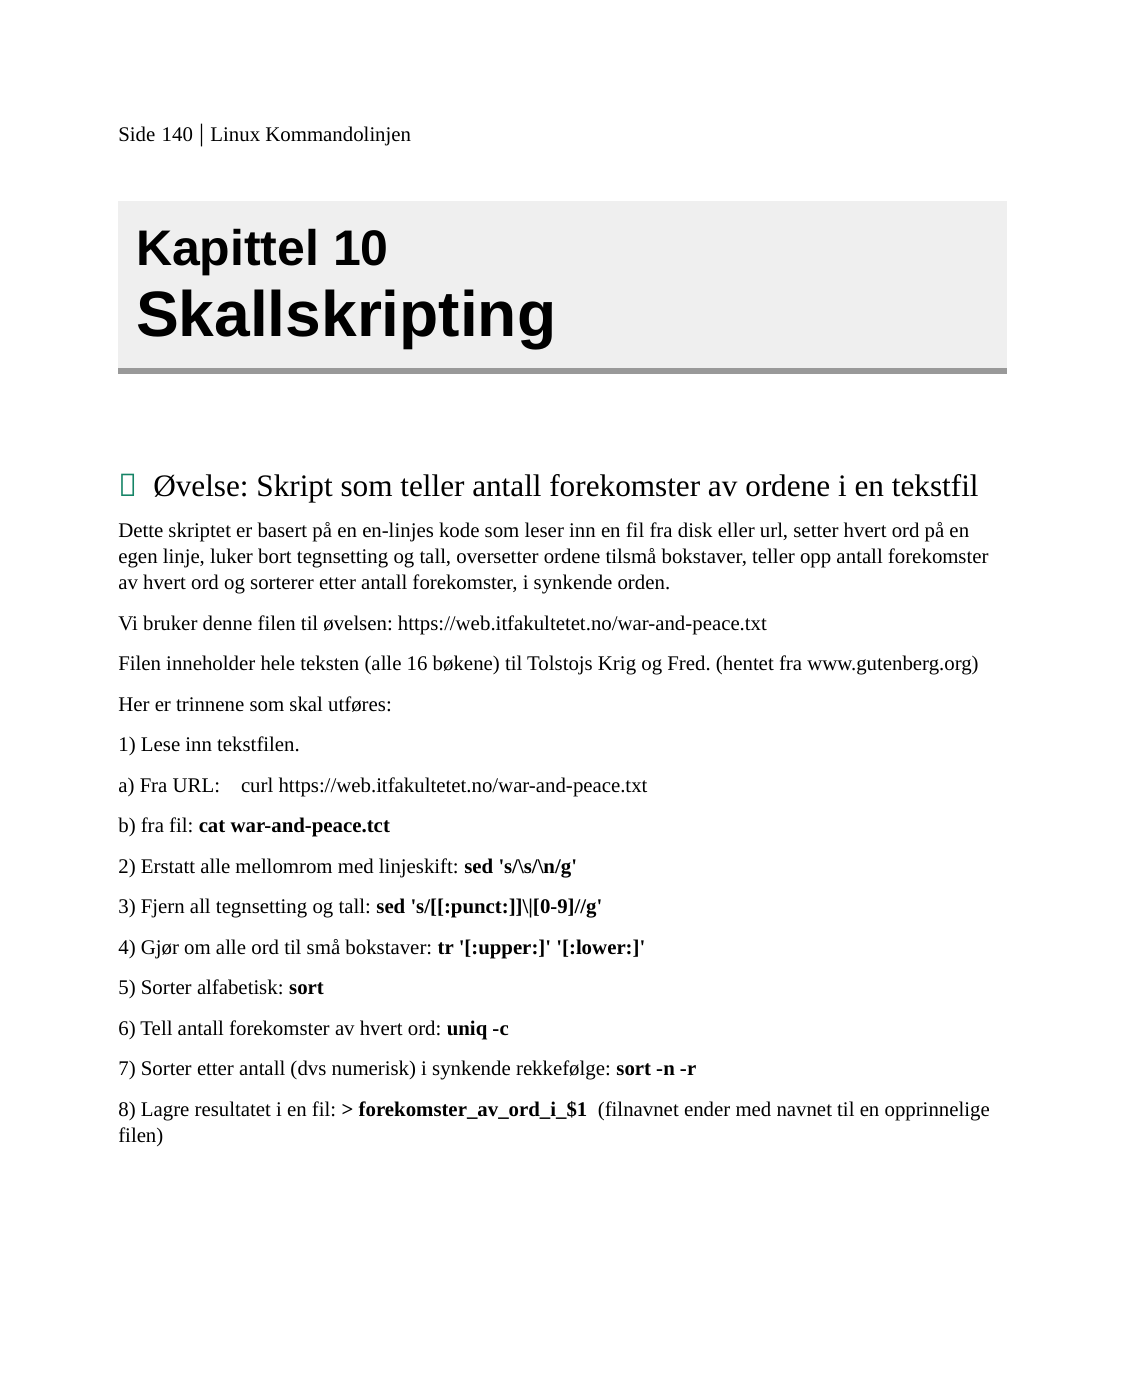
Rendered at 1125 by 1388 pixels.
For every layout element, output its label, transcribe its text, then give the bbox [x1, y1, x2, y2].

text 7) Sorter etter antall (dvs numerisk) i synkende rekkefølge: sort -n -r [118, 1056, 1007, 1080]
text 3) Fjern all tegnsetting og tall: sed 's/[[:punct:]]\|[0-9]//g' [118, 894, 1007, 918]
text b) fra fil: cat war-and-peace.tct [118, 813, 1007, 837]
subtitle  Øvelse: Skript som teller antall forekomster av ordene i en tekstfil [118, 463, 1007, 506]
text Dette skriptet er basert på en en-linjes kode som leser inn en fil fra disk eller url, setter hvert ord på en egen linje, luker bort tegnsetting og tall, oversetter ordene tilsmå bokstaver, teller opp antall forekomster av hvert ord og sorterer etter antall forekomster, i synkende orden. [118, 518, 1007, 594]
subtitle Kapittel 10 Skallskripting [118, 201, 1007, 368]
text Vi bruker denne filen til øvelsen: https://web.itfakultetet.no/war-and-peace.txt [118, 611, 1007, 635]
text 2) Erstatt alle mellomrom med linjeskift: sed 's/\s/\n/g' [118, 854, 1007, 878]
text 5) Sorter alfabetisk: sort [118, 975, 1007, 999]
text 6) Tell antall forekomster av hvert ord: uniq -c [118, 1016, 1007, 1040]
text Filen inneholder hele teksten (alle 16 bøkene) til Tolstojs Krig og Fred. (hentet fra www.gutenberg.org) [118, 651, 1007, 675]
text 4) Gjør om alle ord til små bokstaver: tr '[:upper:]' '[:lower:]' [118, 935, 1007, 959]
text 1) Lese inn tekstfilen. [118, 732, 1007, 756]
text a) Fra URL: curl https://web.itfakultetet.no/war-and-peace.txt [118, 773, 1007, 797]
text Her er trinnene som skal utføres: [118, 692, 1007, 716]
text 8) Lagre resultatet i en fil: > forekomster_av_ord_i_$1 (filnavnet ender med navnet til en opprinnelige filen) [118, 1097, 1007, 1147]
